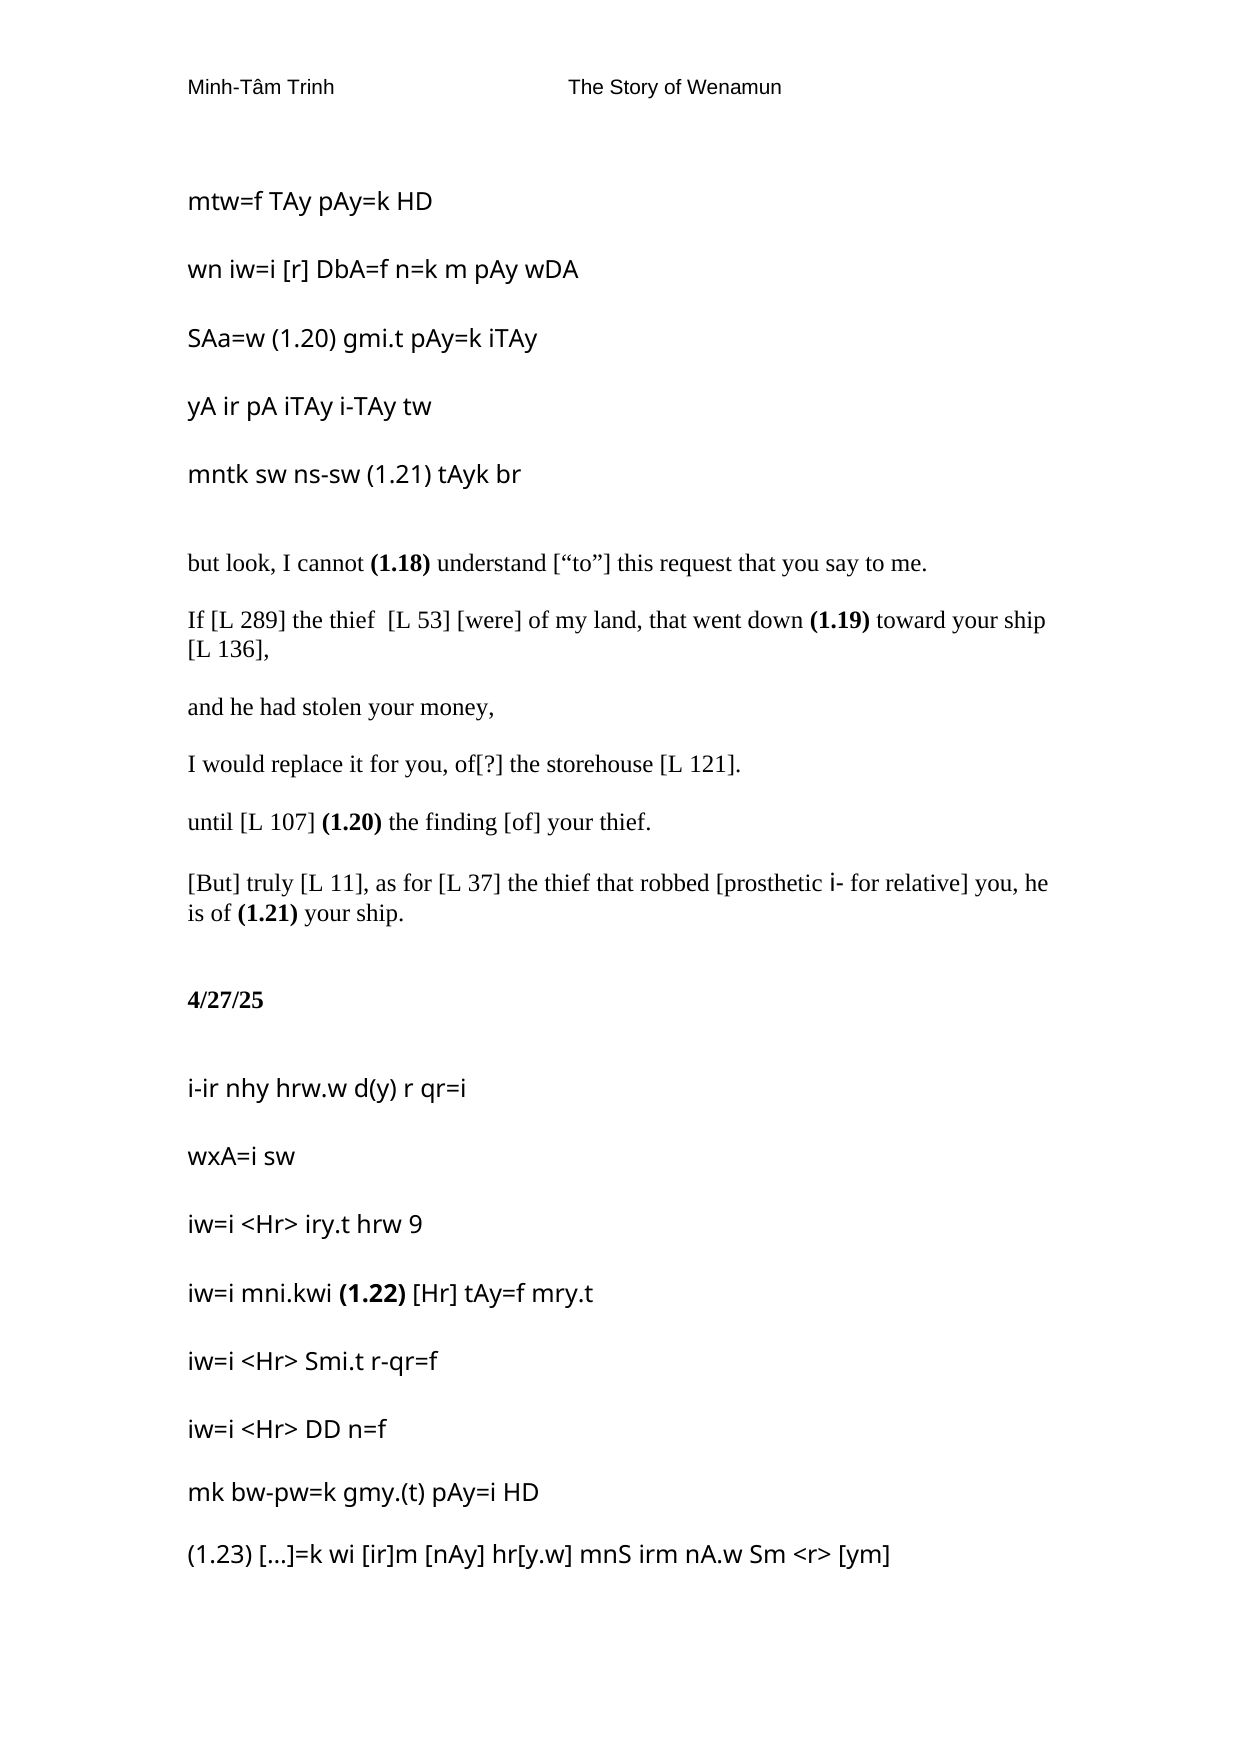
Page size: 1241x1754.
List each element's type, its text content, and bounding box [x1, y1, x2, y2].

text iw=i <Hr> iry.t hrw 9 [187, 1207, 1053, 1241]
text 4/27/25 [187, 985, 1053, 1013]
text and he had stolen your money, [187, 692, 1053, 721]
text mk bw-pw=k gmy.(t) pAy=i HD [187, 1474, 1053, 1508]
text I would replace it for you, of[?] the storehouse [L 121]. [187, 749, 1053, 778]
text mtw=f TAy pAy=k HD [187, 184, 1053, 218]
text If [L 289] the thief [L 53] [were] of my land, that went down (1.19) toward your ship [L 136], [187, 606, 1053, 663]
text iw=i mni.kwi (1.22) [Hr] tAy=f mry.t [187, 1275, 1053, 1309]
text yA ir pA iTAy i-TAy tw [187, 388, 1053, 422]
text iw=i <Hr> DD n=f [187, 1412, 1053, 1446]
text (1.23) […]=k wi [ir]m [nAy] hr[y.w] mnS irm nA.w Sm <r> [ym] [187, 1537, 1053, 1571]
text mntk sw ns-sw (1.21) tAyk br [187, 457, 1053, 491]
text wxA=i sw [187, 1139, 1053, 1173]
text wn iw=i [r] DbA=f n=k m pAy wDA [187, 252, 1053, 286]
text but look, I cannot (1.18) understand [“to”] this request that you say to me. [187, 548, 1053, 577]
text SAa=w (1.20) gmi.t pAy=k iTAy [187, 320, 1053, 354]
text i-ir nhy hrw.w d(y) r qr=i [187, 1071, 1053, 1105]
text until [L 107] (1.20) the finding [of] your thief. [187, 807, 1053, 836]
text [But] truly [L 11], as for [L 37] the thief that robbed [prosthetic i- for relative] you, he is of (1.21) your ship. [187, 864, 1053, 927]
text iw=i <Hr> Smi.t r-qr=f [187, 1343, 1053, 1377]
